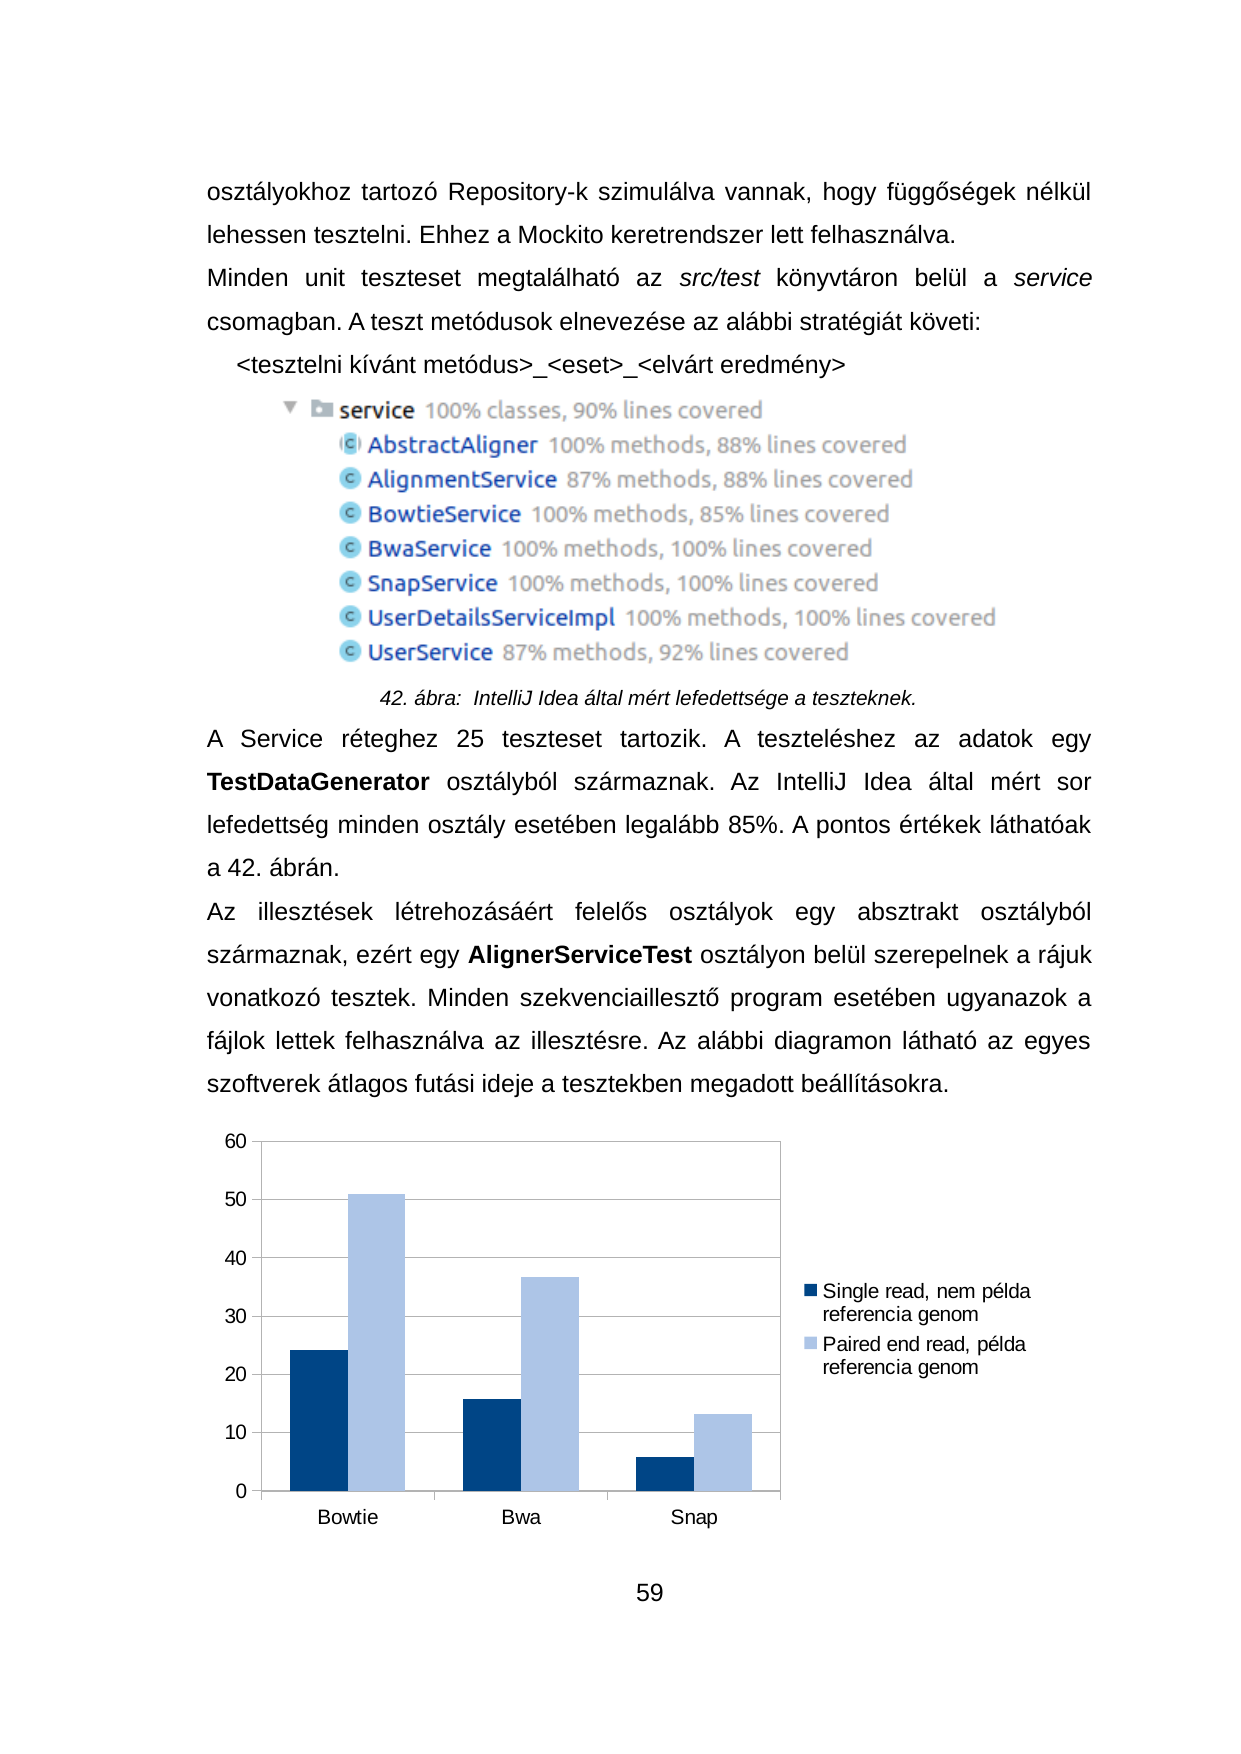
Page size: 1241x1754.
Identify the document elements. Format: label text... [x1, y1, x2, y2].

text 42. ábra: IntelliJ Idea által mért lefedettsége a teszteknek. [274, 670, 1024, 709]
picture [274, 392, 1025, 670]
text osztályokhoz tartozó Repository-k szimulálva vannak, hogy függőségek nélkül lehessen tesztelni. Ehhez a Mockito keretrendszer lett felhasználva. [207, 177, 1093, 249]
text Az illesztések létrehozásáért felelős osztályok egy absztrakt osztályból származnak, ezért egy AlignerServiceTest osztályon belül szerepelnek a rájuk vonatkozó tesztek. Minden szekvenciaillesztő program esetében ugyanazok a fájlok lettek felhasználva az illesztésre. Az alábbi diagramon látható az egyes szoftverek átlagos futási ideje a tesztekben megadott beállításokra. [207, 896, 1093, 1098]
text <tesztelni kívánt metódus>_<eset>_<elvárt eredmény> [236, 349, 1093, 378]
text A Service réteghez 25 teszteset tartozik. A teszteléshez az adatok egy TestDataGenerator osztályból származnak. Az IntelliJ Idea által mért sor lefedettség minden osztály esetében legalább 85%. A pontos értékek láthatóak a 42. ábrán. [207, 670, 1093, 882]
text Minden unit teszteset megtalálható az src/test könyvtáron belül a service csomagban. A teszt metódusok elnevezése az alábbi stratégiát követi: [207, 263, 1093, 335]
